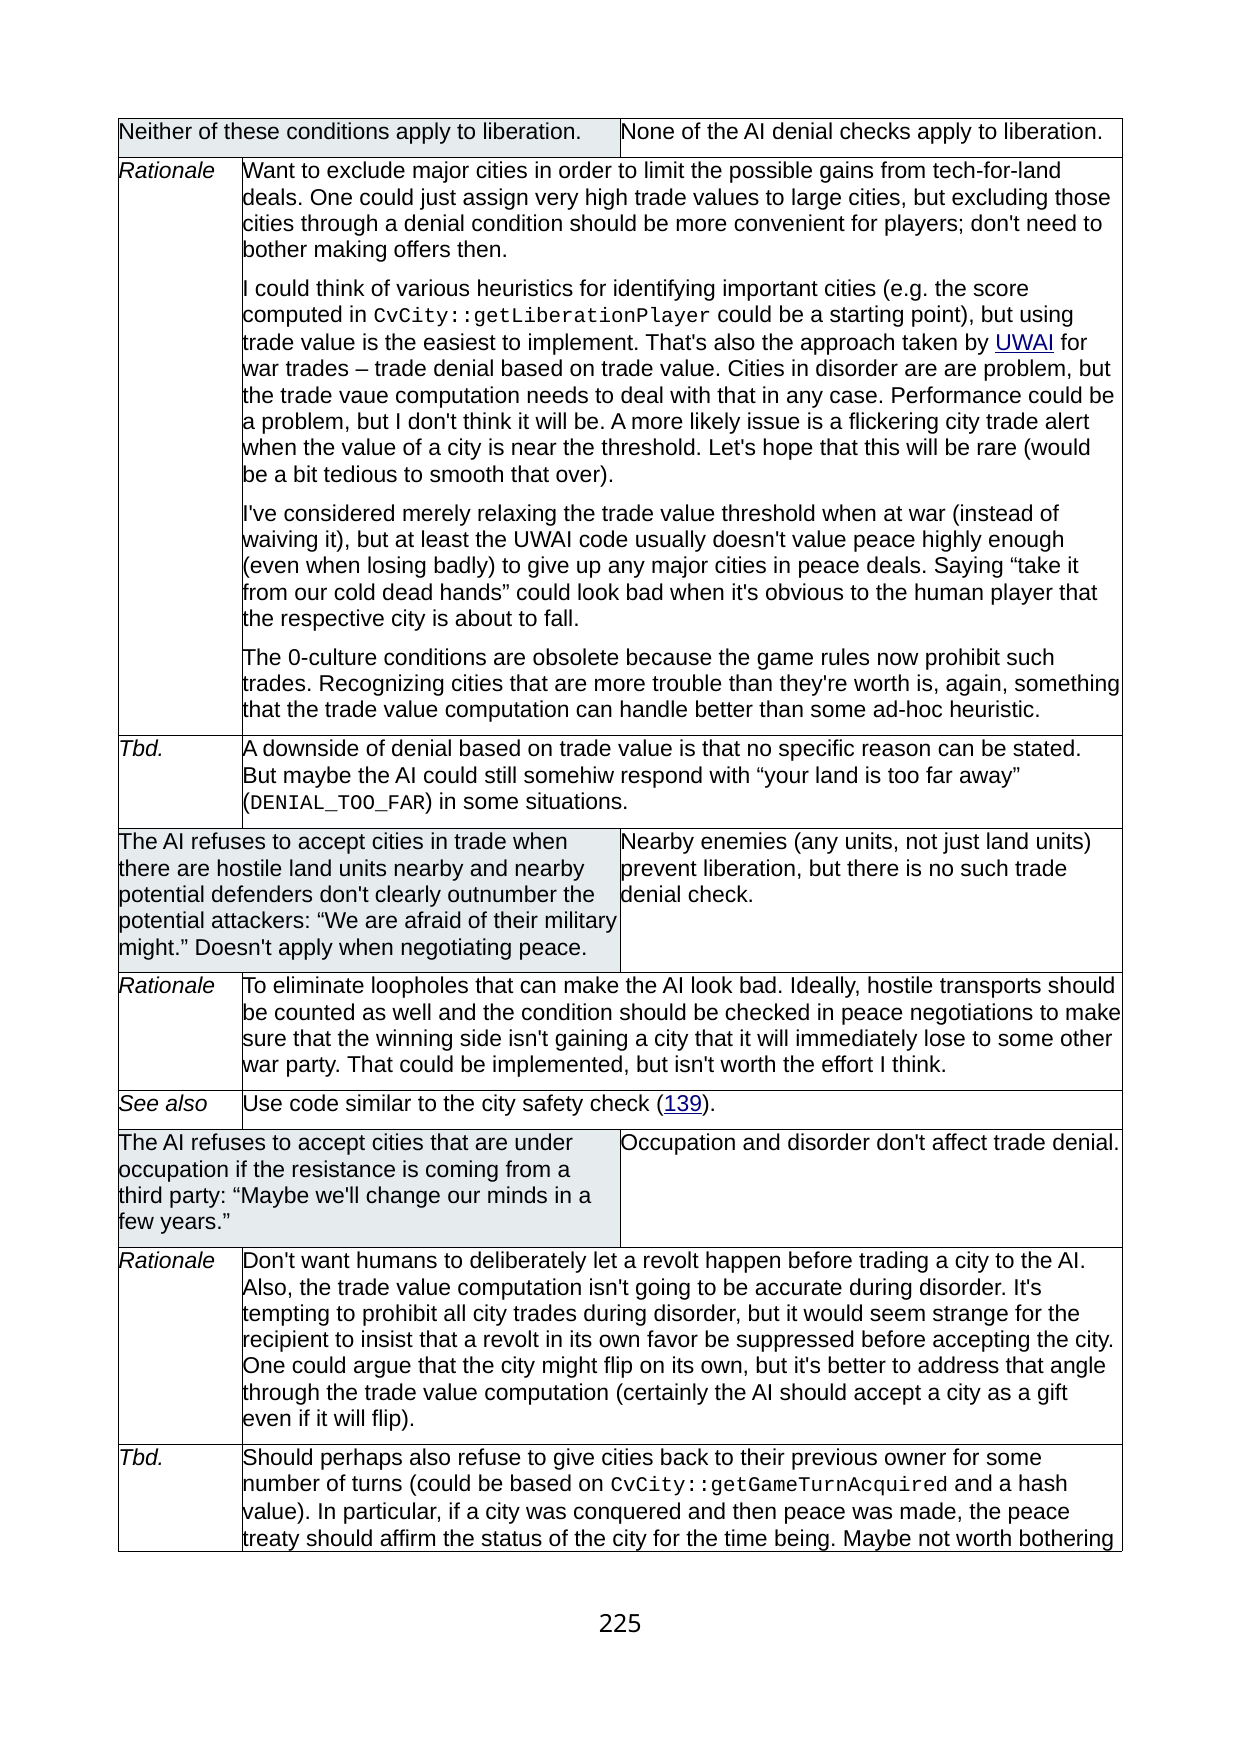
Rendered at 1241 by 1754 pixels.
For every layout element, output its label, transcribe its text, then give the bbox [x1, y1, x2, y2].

table_cell Tbd. [119, 736, 242, 828]
table_cell To eliminate loopholes that can make the AI look bad. Ideally, hostile transports should be counted as well and the condition should be checked in peace negotiations to make sure that the winning side isn't gaining a city that it will immediately lose to some other war party. That could be implemented, but isn't worth the effort I think. [243, 973, 1122, 1090]
table_cell None of the AI denial checks apply to liberation. [621, 119, 1122, 157]
table_cell Rationale [119, 158, 242, 735]
table_cell Don't want humans to deliberately let a revolt happen before trading a city to the AI. Also, the trade value computation isn't going to be accurate during disorder. It's tempting to prohibit all city trades during disorder, but it would seem strange for the recipient to insist that a revolt in its own favor be suppressed before accepting the city. One could argue that the city might flip on its own, but it's better to address that angle through the trade value computation (certainly the AI should accept a city as a gift even if it will flip). [243, 1248, 1122, 1444]
table_cell Nearby enemies (any units, not just land units) prevent liberation, but there is no such trade denial check. [621, 829, 1122, 972]
table_cell Rationale [119, 973, 242, 1090]
table_cell Should perhaps also refuse to give cities back to their previous owner for some number of turns (could be based on CvCity::getGameTurnAcquired and a hash value). In particular, if a city was conquered and then peace was made, the peace treaty should affirm the status of the city for the time being. Maybe not worth bothering [243, 1445, 1122, 1551]
table_cell The AI refuses to accept cities in trade when there are hostile land units nearby and nearby potential defenders don't clearly outnumber the potential attackers: “We are afraid of their military might.” Doesn't apply when negotiating peace. [119, 829, 620, 972]
table_cell Want to exclude major cities in order to limit the possible gains from tech-for-land deals. One could just assign very high trade values to large cities, but excluding those cities through a denial condition should be more convenient for players; don't need to bother making offers then. I could think of various heuristics for identifying important cities (e.g. the score computed in CvCity::getLiberationPlayer could be a starting point), but using trade value is the easiest to implement. That's also the approach taken by UWAI for war trades – trade denial based on trade value. Cities in disorder are are problem, but the trade vaue computation needs to deal with that in any case. Performance could be a problem, but I don't think it will be. A more likely issue is a flickering city trade alert when the value of a city is near the threshold. Let's hope that this will be rare (would be a bit tedious to smooth that over). I've considered merely relaxing the trade value threshold when at war (instead of waiving it), but at least the UWAI code usually doesn't value peace highly enough (even when losing badly) to give up any major cities in peace deals. Saying “take it from our cold dead hands” could look bad when it's obvious to the human player that the respective city is about to fall. The 0-culture conditions are obsolete because the game rules now prohibit such trades. Recognizing cities that are more trouble than they're worth is, again, something that the trade value computation can handle better than some ad-hoc heuristic. [243, 158, 1122, 735]
table_cell Neither of these conditions apply to liberation. [119, 119, 620, 157]
table_cell Rationale [119, 1248, 242, 1444]
table_cell The AI refuses to accept cities that are under occupation if the resistance is coming from a third party: “Maybe we'll change our minds in a few years.” [119, 1130, 620, 1247]
table_cell Occupation and disorder don't affect trade denial. [621, 1130, 1122, 1247]
table_cell See also [119, 1091, 242, 1129]
table_cell A downside of denial based on trade value is that no specific reason can be stated. But maybe the AI could still somehiw respond with “your land is too far away” (DENIAL_TOO_FAR) in some situations. [243, 736, 1122, 828]
table_cell Use code similar to the city safety check (139). [243, 1091, 1122, 1129]
table_cell Tbd. [119, 1445, 242, 1551]
